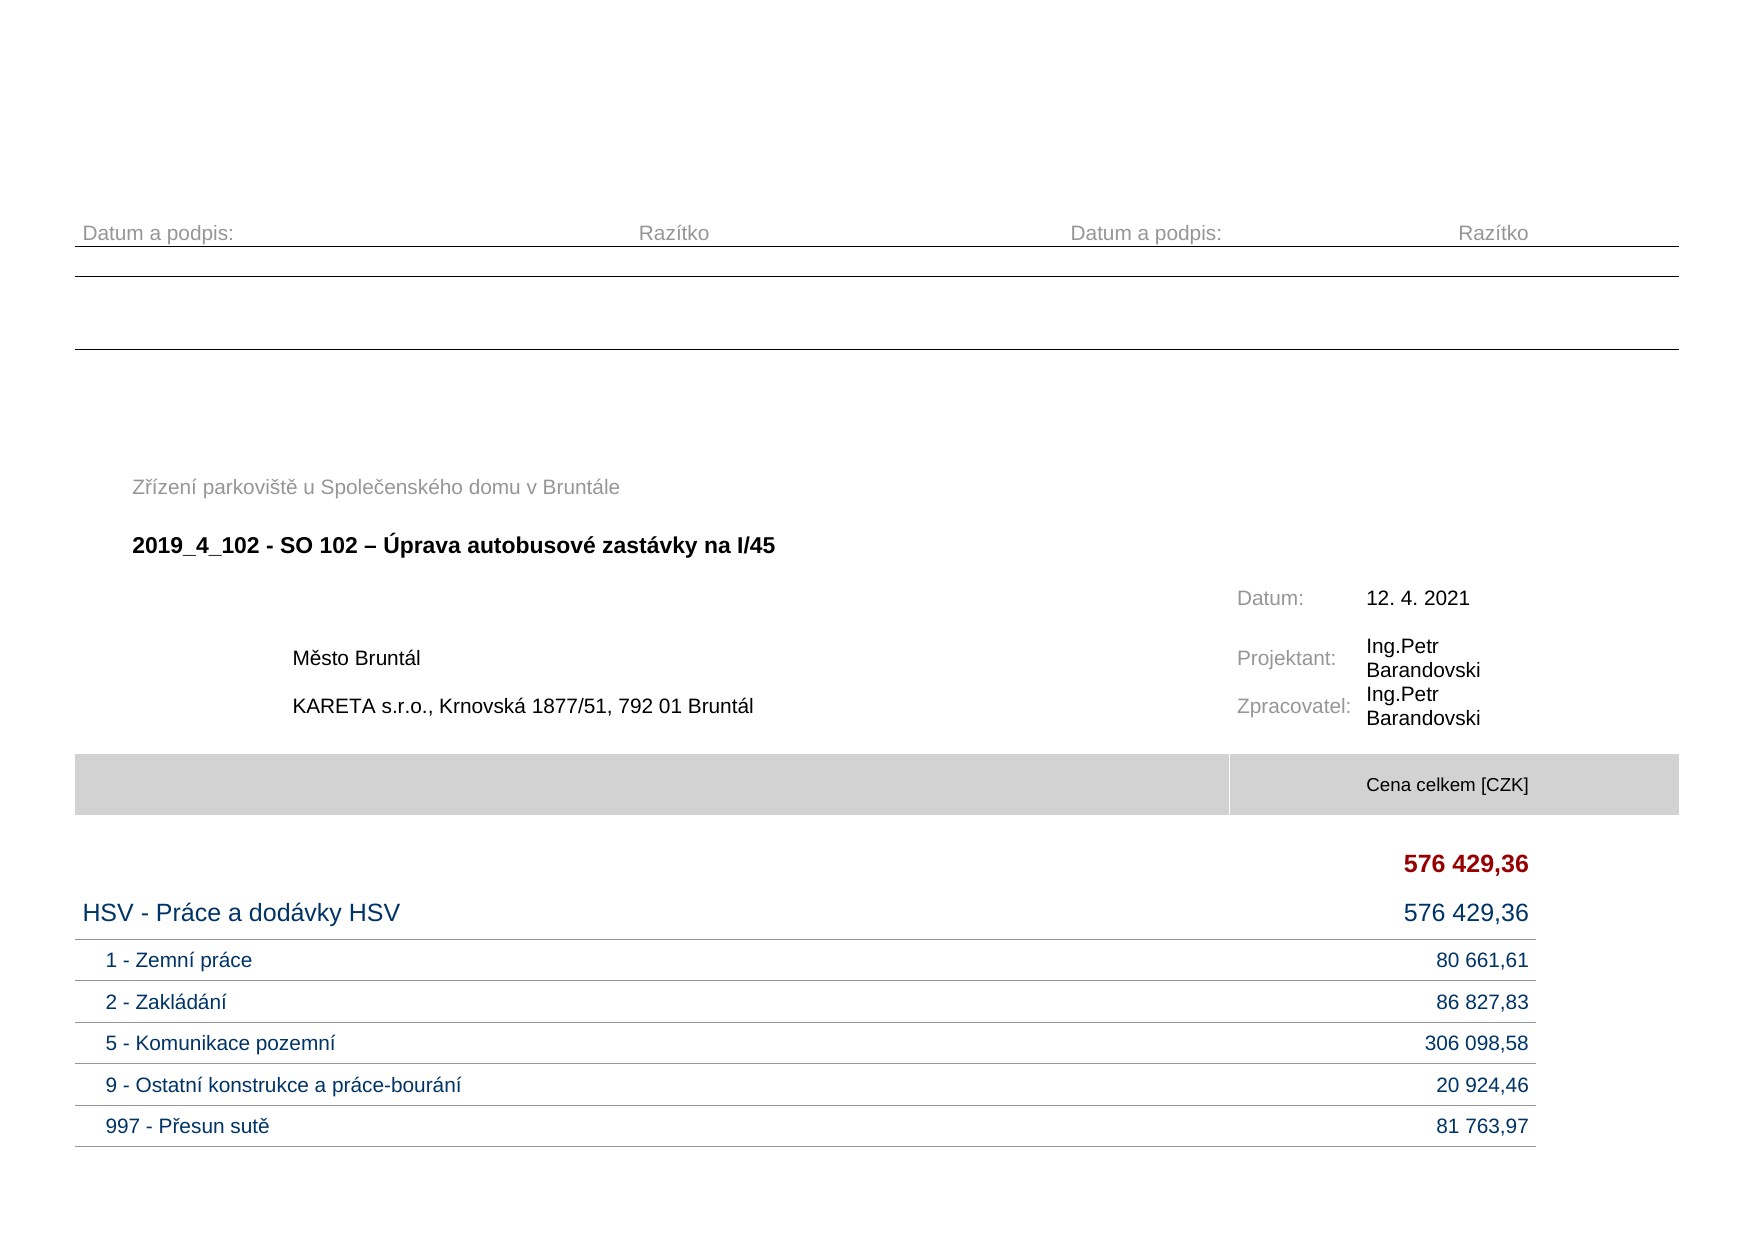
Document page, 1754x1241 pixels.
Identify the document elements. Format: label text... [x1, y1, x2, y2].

table_cell [1230, 247, 1359, 276]
table_cell [1063, 195, 1121, 219]
table_cell Zřízení parkoviště u Společenského domu v Bruntále [125, 471, 1229, 503]
table_cell [1121, 634, 1229, 682]
table_cell [1063, 147, 1121, 171]
table_cell [1121, 585, 1229, 610]
table_cell [75, 171, 125, 195]
table_cell [1359, 75, 1536, 99]
table_cell [1359, 370, 1536, 421]
table_cell [1063, 301, 1121, 325]
table_cell KARETA s.r.o., Krnovská 1877/51, 792 01 Bruntál [285, 682, 1063, 730]
table_cell [1536, 325, 1679, 349]
table_cell [75, 561, 125, 585]
table_cell [1121, 171, 1229, 195]
table_cell [1536, 1022, 1679, 1063]
table_cell [125, 561, 285, 585]
table_cell [1230, 887, 1359, 939]
table_cell [125, 147, 285, 171]
table_cell [1230, 99, 1359, 123]
table_cell [1121, 887, 1229, 939]
table_cell [75, 446, 125, 471]
table_cell [285, 123, 1063, 147]
table_cell [285, 730, 1063, 754]
table_cell [1121, 610, 1229, 634]
table_cell [285, 277, 1063, 301]
table_cell [125, 99, 285, 123]
table_cell [1536, 1063, 1679, 1105]
table_cell [1536, 561, 1679, 585]
table_cell [125, 123, 285, 147]
table_cell [1536, 815, 1679, 839]
table_cell [1121, 75, 1229, 99]
table_cell [1359, 421, 1536, 446]
table_cell [1121, 446, 1229, 471]
table_cell [285, 370, 1063, 421]
table_cell [75, 754, 125, 815]
table_cell [75, 350, 125, 369]
table_cell [1536, 634, 1679, 682]
table_cell Datum a podpis: [75, 219, 285, 246]
table_cell [1063, 1106, 1121, 1146]
table_cell [285, 940, 1063, 980]
table_cell [285, 421, 1063, 446]
table_cell 9 - Ostatní konstrukce a práce-bourání [75, 1064, 1063, 1105]
table_cell 80 661,61 [1359, 940, 1536, 980]
table_cell [1230, 730, 1359, 754]
table_cell [1121, 815, 1229, 839]
table_cell [125, 350, 285, 369]
table_cell [1230, 75, 1359, 99]
table_cell [1230, 446, 1359, 471]
table_cell [1121, 839, 1229, 887]
table_cell 576 429,36 [1359, 839, 1536, 887]
table_cell [1536, 839, 1679, 887]
table_cell [1230, 325, 1359, 349]
table_cell 81 763,97 [1359, 1106, 1536, 1146]
table_cell [1063, 1023, 1121, 1063]
table_cell [1063, 503, 1121, 528]
table_cell 1 - Zemní práce [75, 940, 285, 980]
table_cell [125, 277, 285, 301]
table_cell [1230, 219, 1359, 246]
table_cell [1063, 682, 1121, 730]
table_cell [285, 446, 1063, 471]
table_cell Ing.Petr Barandovski [1359, 682, 1536, 730]
table_cell [1536, 171, 1679, 195]
table_cell [1359, 325, 1536, 349]
table_cell [75, 610, 125, 634]
table_cell [125, 195, 285, 219]
table_cell [75, 471, 125, 503]
table_cell [75, 528, 125, 561]
table_cell [75, 301, 125, 325]
table_cell [285, 171, 1063, 195]
table_cell [1121, 503, 1229, 528]
table_cell [1359, 171, 1536, 195]
table_cell [1121, 370, 1229, 421]
table_cell HSV - Práce a dodávky HSV [75, 887, 1063, 939]
table_cell [1536, 887, 1679, 939]
table_cell [125, 839, 285, 887]
table_cell [1063, 585, 1121, 610]
table_cell [1121, 940, 1229, 980]
table_cell [1230, 561, 1359, 585]
table_cell [125, 730, 285, 754]
table_cell [1230, 754, 1359, 815]
table_cell [75, 247, 125, 276]
table_cell [75, 730, 125, 754]
table_cell [1536, 147, 1679, 171]
table_cell [1063, 99, 1121, 123]
table_cell [1121, 754, 1229, 815]
table_cell [285, 350, 1063, 369]
table_cell [125, 634, 285, 682]
table_cell [1063, 561, 1121, 585]
table_cell [1063, 981, 1121, 1022]
table_cell [1359, 195, 1536, 219]
table_cell [1359, 610, 1536, 634]
table_cell [1121, 730, 1229, 754]
table_cell [125, 754, 285, 815]
table_cell [1230, 147, 1359, 171]
table_cell [1230, 610, 1359, 634]
table_cell [1230, 1064, 1359, 1105]
table_cell [285, 325, 1063, 349]
table_cell Cena celkem [CZK] [1359, 754, 1536, 815]
table_cell [125, 75, 285, 99]
table_cell [75, 75, 125, 99]
table_cell Datum a podpis: [1063, 219, 1229, 246]
table_cell [125, 503, 285, 528]
table_cell [75, 839, 125, 887]
table_cell [1359, 815, 1536, 839]
table_cell [1063, 325, 1121, 349]
table_cell [1063, 171, 1121, 195]
table_cell [285, 301, 1063, 325]
table_cell [1536, 301, 1679, 325]
table_cell [285, 610, 1063, 634]
table_cell [1121, 682, 1229, 730]
table_cell [1359, 247, 1536, 276]
table_cell [285, 561, 1063, 585]
table_cell [1063, 887, 1121, 939]
table_cell [1230, 471, 1359, 503]
table_cell [75, 147, 125, 171]
table_cell [1359, 350, 1536, 369]
table_cell [125, 301, 285, 325]
table_cell [1063, 610, 1121, 634]
table_cell [1536, 585, 1679, 610]
table_cell [75, 682, 125, 730]
table_cell [285, 75, 1063, 99]
table_cell [1536, 99, 1679, 123]
table_cell [1121, 1106, 1229, 1146]
table_cell [1359, 99, 1536, 123]
table_cell [1063, 350, 1121, 369]
table_cell [1230, 123, 1359, 147]
table_cell [1536, 980, 1679, 1022]
table_cell [75, 123, 125, 147]
table_cell [1230, 528, 1359, 561]
table_cell [285, 195, 1063, 219]
table_cell Datum: [1230, 585, 1359, 610]
table_cell [75, 195, 125, 219]
table_cell [1063, 634, 1121, 682]
table_cell [1063, 247, 1121, 276]
table_cell [285, 1106, 1063, 1146]
table_cell [1121, 195, 1229, 219]
table_cell [1230, 1023, 1359, 1063]
table_cell [1121, 277, 1229, 301]
table_cell [125, 370, 285, 421]
table_cell [1359, 471, 1536, 503]
table_cell [1359, 277, 1536, 301]
table_cell [1536, 370, 1679, 421]
table_cell [1063, 123, 1121, 147]
table_cell [1536, 123, 1679, 147]
table_cell [75, 277, 125, 301]
table_cell [125, 610, 285, 634]
table_cell [75, 634, 125, 682]
table_cell [1359, 123, 1536, 147]
table_cell [285, 754, 1063, 815]
table_cell [1121, 99, 1229, 123]
table_cell [1359, 730, 1536, 754]
table_cell [1230, 981, 1359, 1022]
table_cell [1063, 730, 1121, 754]
table_cell [1230, 370, 1359, 421]
table_cell [1536, 446, 1679, 471]
table_cell [125, 815, 285, 839]
table_cell [1536, 939, 1679, 980]
table_cell [285, 147, 1063, 171]
table_cell [1536, 754, 1679, 815]
table_cell [285, 99, 1063, 123]
table_cell [1536, 503, 1679, 528]
table_cell [1359, 301, 1536, 325]
table_cell [1536, 471, 1679, 503]
table_cell [125, 171, 285, 195]
table_cell [125, 421, 285, 446]
table_cell [1121, 147, 1229, 171]
table_cell [1121, 1064, 1229, 1105]
table_cell [1536, 1105, 1679, 1146]
table_cell [1230, 503, 1359, 528]
table_cell [75, 421, 125, 446]
table_cell [1063, 940, 1121, 980]
table_cell [285, 981, 1063, 1022]
table_cell [1230, 421, 1359, 446]
table_cell 997 - Přesun sutě [75, 1106, 285, 1146]
table_cell [1121, 981, 1229, 1022]
table_cell [1121, 247, 1229, 276]
table_cell [1063, 370, 1121, 421]
table_cell [75, 99, 125, 123]
table_cell Ing.Petr Barandovski [1359, 634, 1536, 682]
table_cell [1121, 421, 1229, 446]
table_cell [1121, 301, 1229, 325]
table_cell [1063, 277, 1121, 301]
table_cell 306 098,58 [1359, 1023, 1536, 1063]
table_cell [75, 585, 125, 610]
table_cell [1063, 75, 1121, 99]
table_cell [1536, 277, 1679, 301]
table_cell [1230, 940, 1359, 980]
table_cell [1536, 610, 1679, 634]
table_cell Projektant: [1230, 634, 1359, 682]
table_cell [1536, 421, 1679, 446]
table_cell [1230, 277, 1359, 301]
table_cell 12. 4. 2021 [1359, 585, 1536, 610]
table_cell [1359, 446, 1536, 471]
table_cell 2019_4_102 - SO 102 – Úprava autobusové zastávky na I/45 [125, 528, 1229, 561]
table_cell 576 429,36 [1359, 887, 1536, 939]
table_cell [1536, 350, 1679, 369]
table_cell [285, 585, 1063, 610]
table_cell [1536, 528, 1679, 561]
table_cell [1063, 421, 1121, 446]
table_cell [1063, 754, 1121, 815]
table_cell [1230, 350, 1359, 369]
table_cell [1121, 350, 1229, 369]
table_cell [75, 325, 125, 349]
table_cell 86 827,83 [1359, 981, 1536, 1022]
table_cell 5 - Komunikace pozemní [75, 1023, 1063, 1063]
table_cell [1230, 839, 1359, 887]
table_cell Razítko [285, 219, 1063, 246]
table_cell 20 924,46 [1359, 1064, 1536, 1105]
table_cell 2 - Zakládání [75, 981, 285, 1022]
table_cell [125, 247, 285, 276]
table_cell [1230, 195, 1359, 219]
table_cell [75, 370, 125, 421]
table_cell [285, 503, 1063, 528]
table_cell [1121, 325, 1229, 349]
table_cell [1121, 561, 1229, 585]
table_cell [1536, 195, 1679, 219]
table_cell [75, 503, 125, 528]
table_cell [1230, 171, 1359, 195]
table_cell [1063, 839, 1121, 887]
table_cell [285, 815, 1063, 839]
table_cell [125, 325, 285, 349]
table_cell [285, 839, 1063, 887]
table_cell [1536, 730, 1679, 754]
table_cell Město Bruntál [285, 634, 1063, 682]
table_cell [1536, 75, 1679, 99]
table_cell [75, 815, 125, 839]
table_cell [1230, 815, 1359, 839]
table_cell Zpracovatel: [1230, 682, 1359, 730]
table_cell [1063, 446, 1121, 471]
table_cell [1359, 503, 1536, 528]
table_cell [1359, 528, 1536, 561]
table_cell [1121, 123, 1229, 147]
table_cell [285, 247, 1063, 276]
table_cell [1063, 1064, 1121, 1105]
table_cell [1230, 1106, 1359, 1146]
table_cell Razítko [1359, 219, 1536, 246]
table_cell [1536, 247, 1679, 276]
table_cell [1230, 301, 1359, 325]
table_cell [1536, 219, 1679, 246]
table_cell [125, 682, 285, 730]
table_cell [1121, 1023, 1229, 1063]
table_cell [1536, 682, 1679, 730]
table_cell [1063, 815, 1121, 839]
table_cell [125, 585, 285, 610]
table_cell [1359, 147, 1536, 171]
table_cell [1359, 561, 1536, 585]
table_cell [125, 446, 285, 471]
